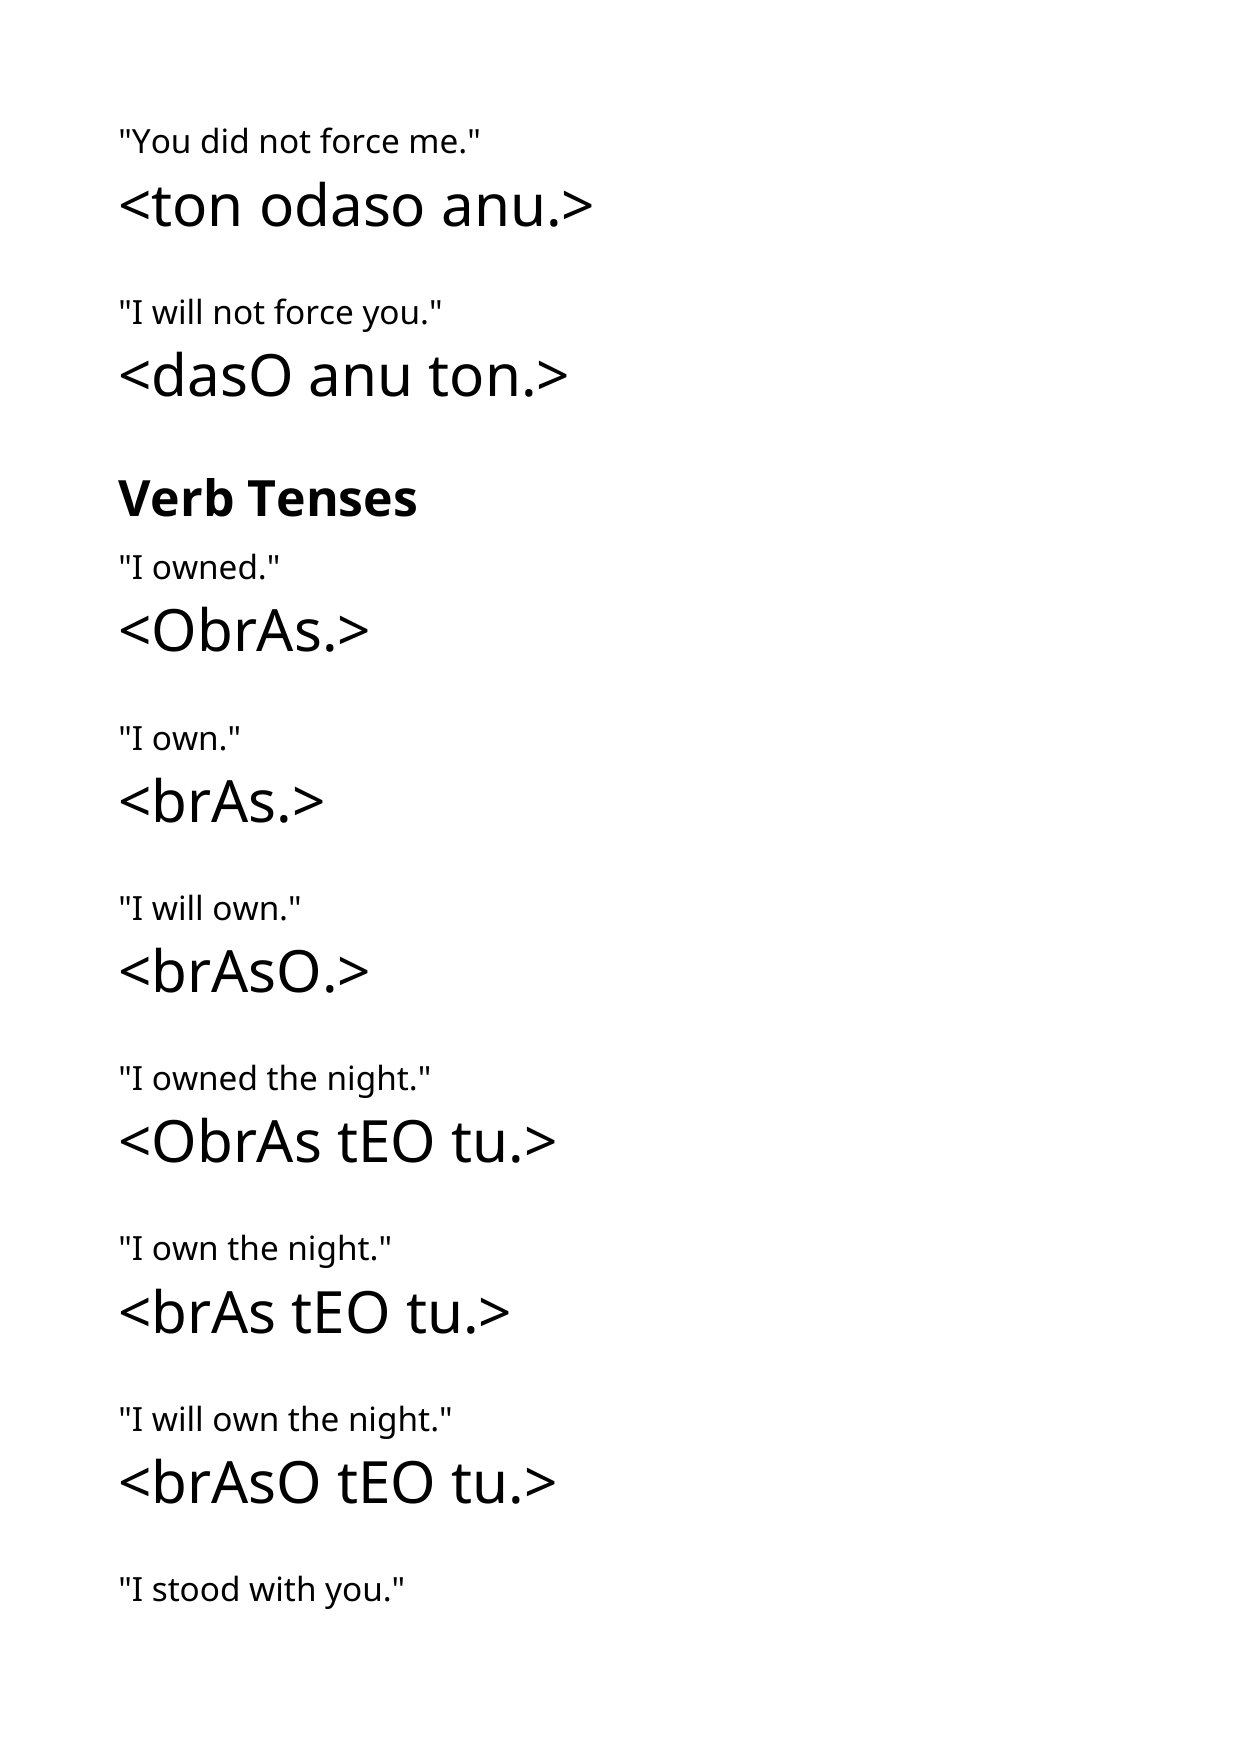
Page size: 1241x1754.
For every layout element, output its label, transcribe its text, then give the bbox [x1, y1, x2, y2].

text <dasO anu ton.> [118, 334, 1122, 413]
text <ObrAs tEO tu.> [118, 1100, 1122, 1180]
text "I will not force you." [118, 288, 1122, 334]
text <brAsO.> [118, 930, 1122, 1009]
text "I own the night." [118, 1225, 1122, 1271]
text <brAs.> [118, 760, 1122, 839]
text "I stood with you." [118, 1566, 1122, 1611]
text <brAs tEO tu.> [118, 1271, 1122, 1350]
text "I owned the night." [118, 1055, 1122, 1100]
text "I will own." [118, 884, 1122, 930]
text "I will own the night." [118, 1396, 1122, 1441]
text "I owned." [118, 544, 1122, 589]
text "I own." [118, 714, 1122, 760]
subtitle Verb Tenses [118, 463, 1122, 531]
text "You did not force me." [118, 118, 1122, 163]
text <ton odaso anu.> [118, 163, 1122, 243]
text <brAsO tEO tu.> [118, 1441, 1122, 1520]
text <ObrAs.> [118, 589, 1122, 669]
